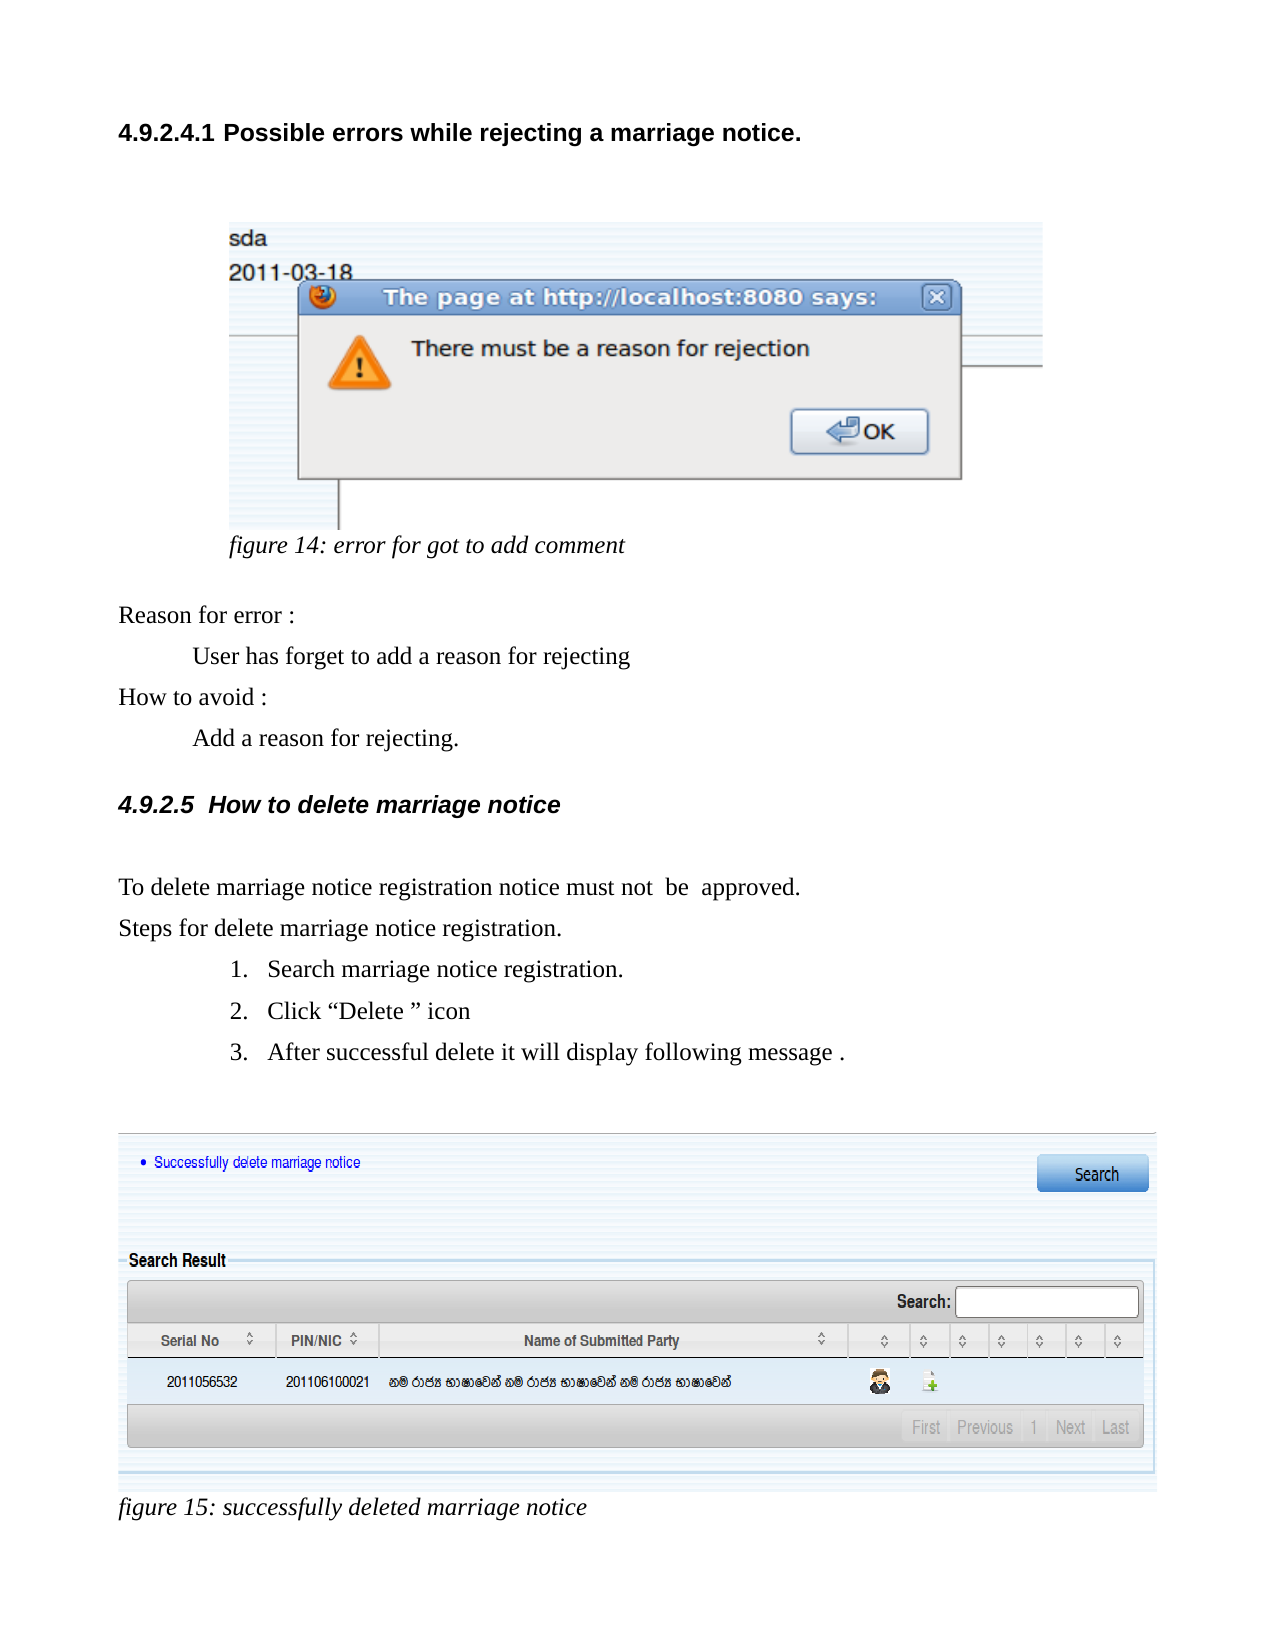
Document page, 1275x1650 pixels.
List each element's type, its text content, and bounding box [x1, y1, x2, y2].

text figure 14: error for got to add comment [229, 530, 1042, 558]
text User has forget to add a reason for rejecting [118, 641, 1157, 670]
subtitle Possible errors while rejecting a marriage notice. [118, 118, 1157, 147]
list Click “Delete ” icon [229, 996, 1157, 1024]
text How to avoid : [118, 682, 1157, 711]
text To delete marriage notice registration notice must not be approved. [118, 872, 1157, 901]
list After successful delete it will display following message . [229, 1037, 1157, 1066]
text figure 15: successfully deleted marriage notice [118, 1492, 1157, 1520]
picture [118, 1132, 1158, 1492]
picture [229, 222, 1043, 530]
text Reason for error : [118, 600, 1157, 628]
list Search marriage notice registration. [229, 954, 1157, 983]
text Steps for delete marriage notice registration. [118, 913, 1157, 942]
subtitle How to delete marriage notice [118, 790, 1157, 818]
text Add a reason for rejecting. [118, 723, 1157, 752]
